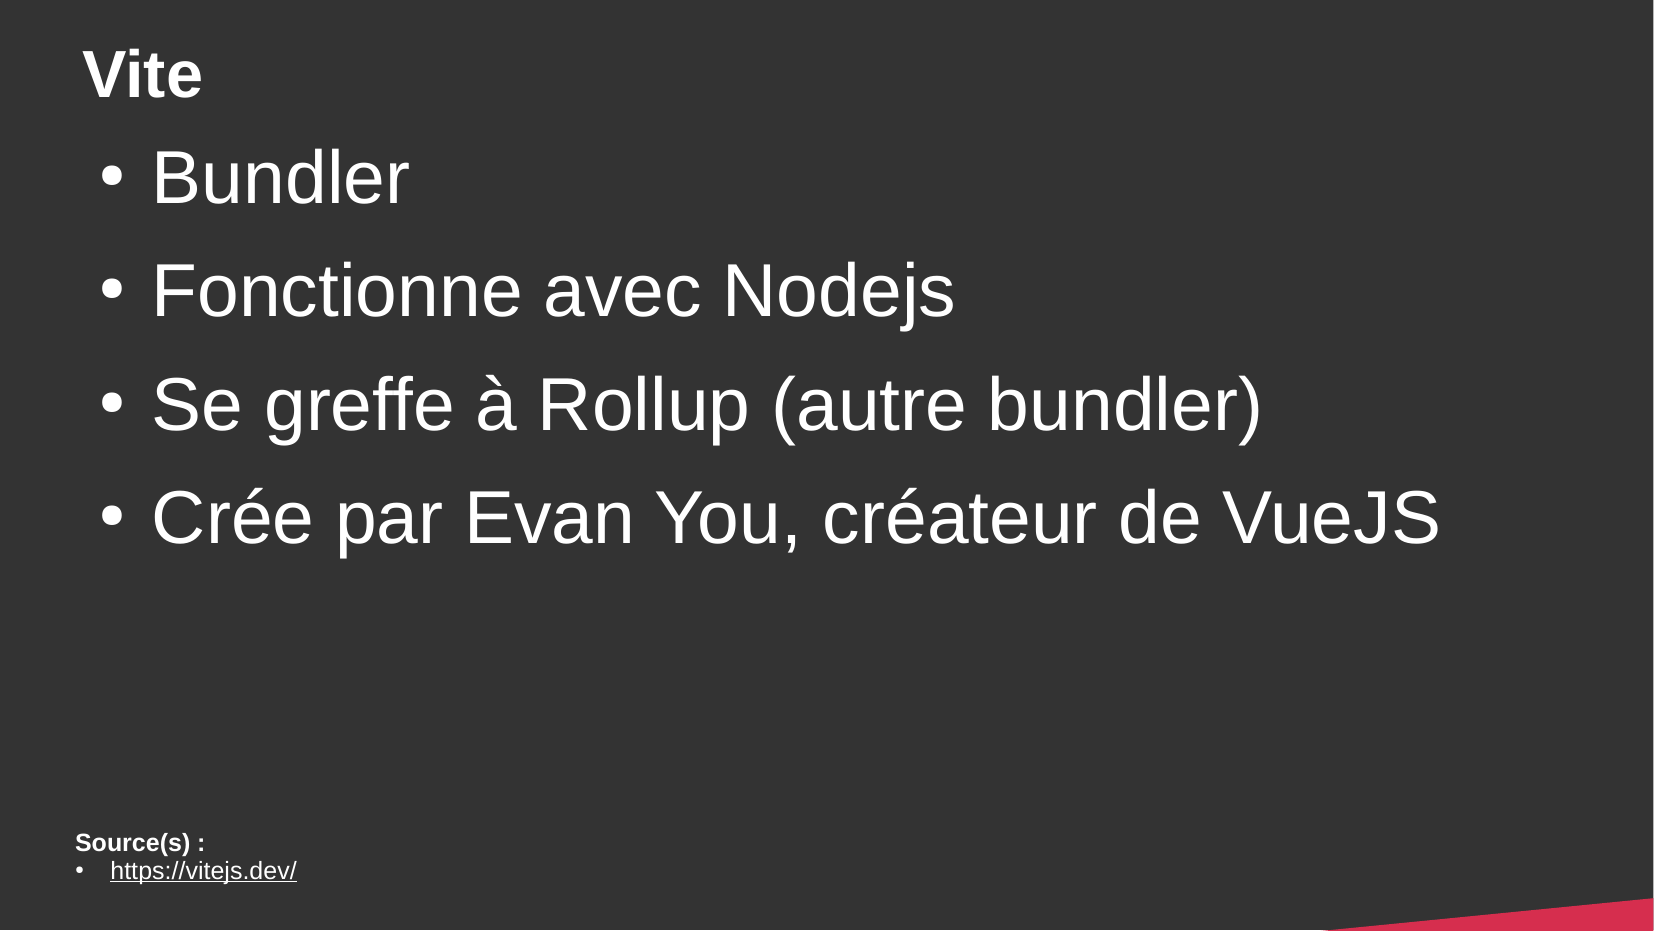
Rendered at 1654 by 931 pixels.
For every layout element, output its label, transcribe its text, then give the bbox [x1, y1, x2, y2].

text_box [1546, 898, 1654, 931]
list Bundler Fonctionne avec Nodejs Se greffe à Rollup (autre bundler) Crée par Evan You, créateur de VueJS [80, 135, 1619, 827]
title Vite [82, 37, 1571, 112]
text_box Source(s) : https://vitejs.dev/ [60, 821, 1546, 931]
